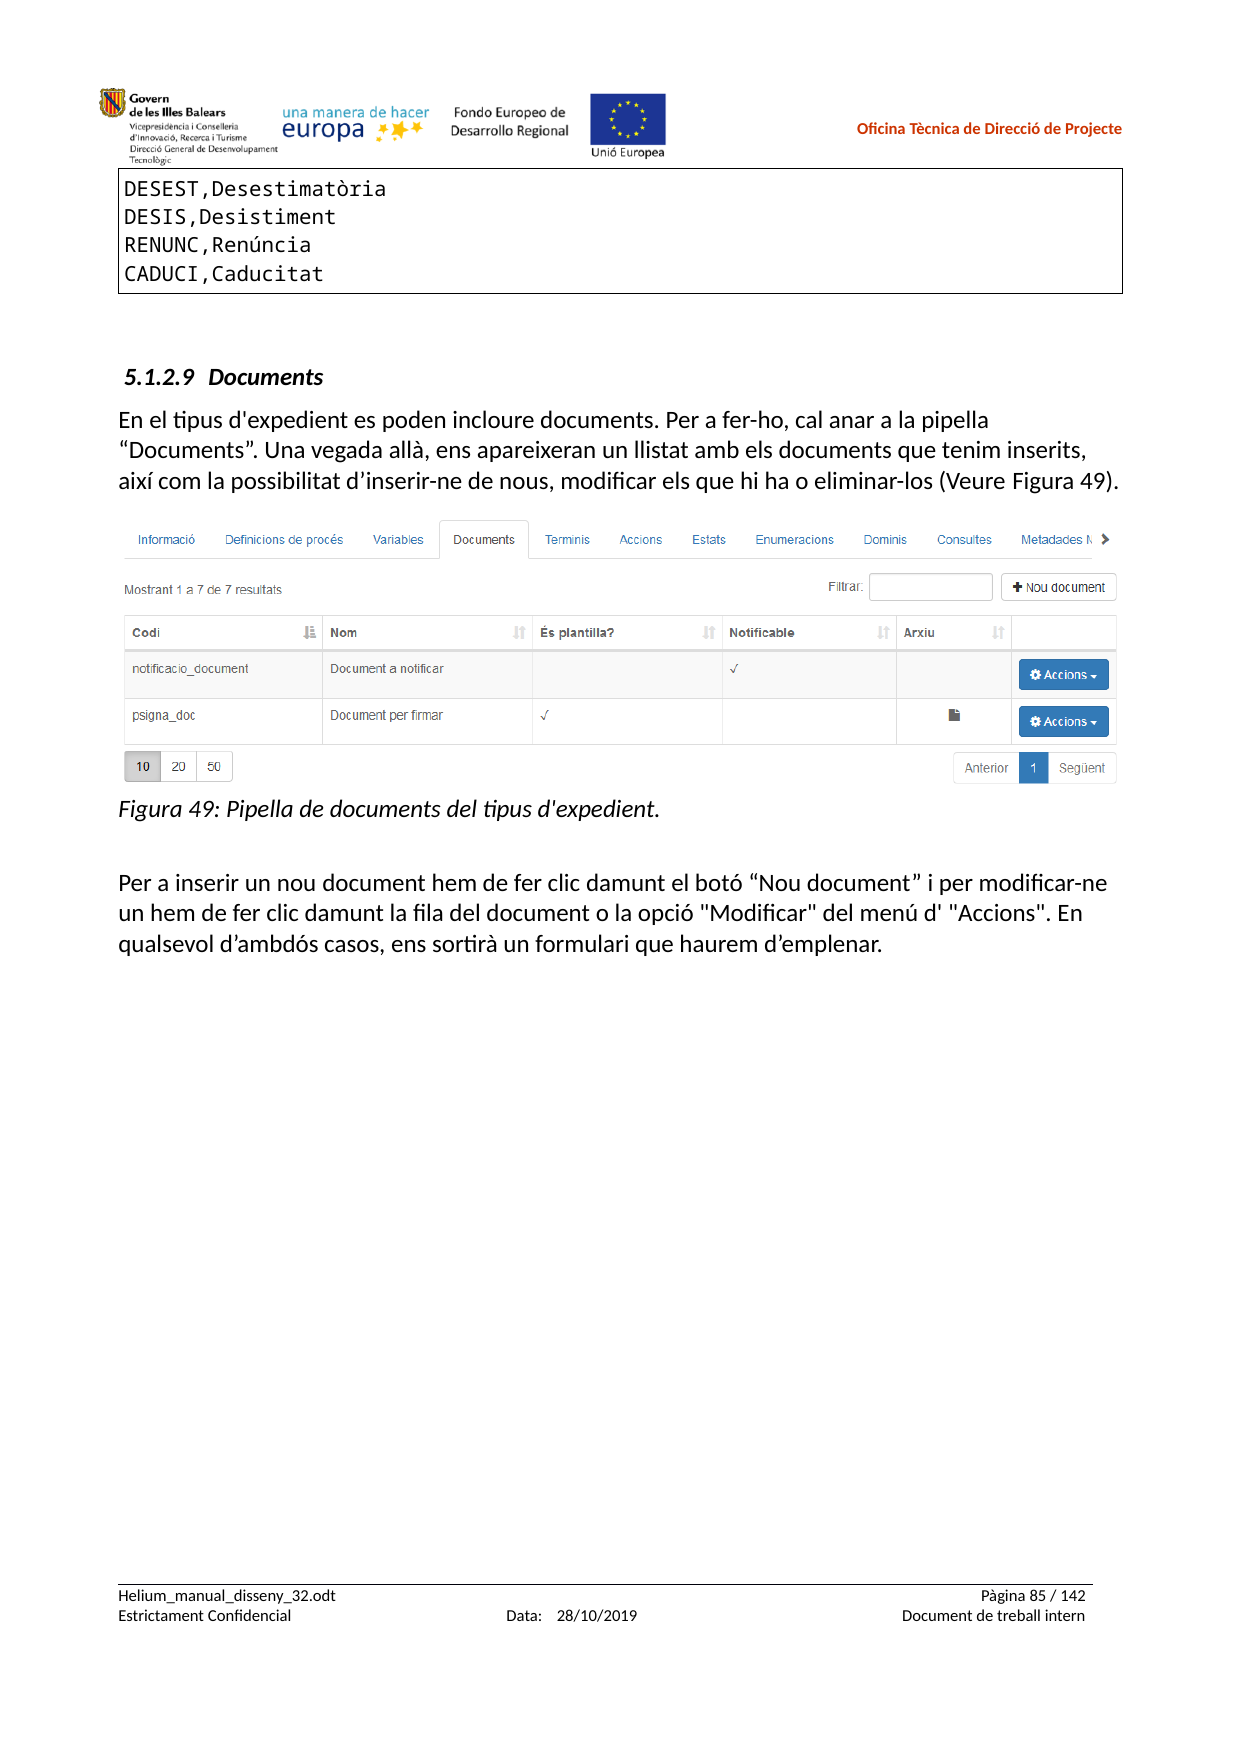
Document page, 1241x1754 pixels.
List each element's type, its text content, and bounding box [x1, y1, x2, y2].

subtitle Documents [118, 361, 1122, 392]
picture [99, 87, 668, 166]
text Per a inserir un nou document hem de fer clic damunt el botó “Nou document” i per modificar-ne un hem de fer clic damunt la fila del document o la opció "Modificar" del menú d' "Accions". En qualsevol d’ambdós casos, ens sortirà un formulari que haurem d’emplenar. [118, 867, 1122, 958]
table_header DESEST,Desestimatòria DESIS,Desistiment RENUNC,Renúncia CADUCI,Caducitat [119, 169, 1122, 293]
text En el tipus d'expedient es poden incloure documents. Per a fer-ho, cal anar a la pipella “Documents”. Una vegada allà, ens apareixeran un llistat amb els documents que tenim inserits, així com la possibilitat d’inserir-ne de nous, modificar els que hi ha o eliminar-los (Veure Figura 49). [118, 404, 1122, 496]
text Figura 49: Pipella de documents del tipus d'expedient. [118, 794, 1122, 824]
picture [118, 520, 1123, 794]
